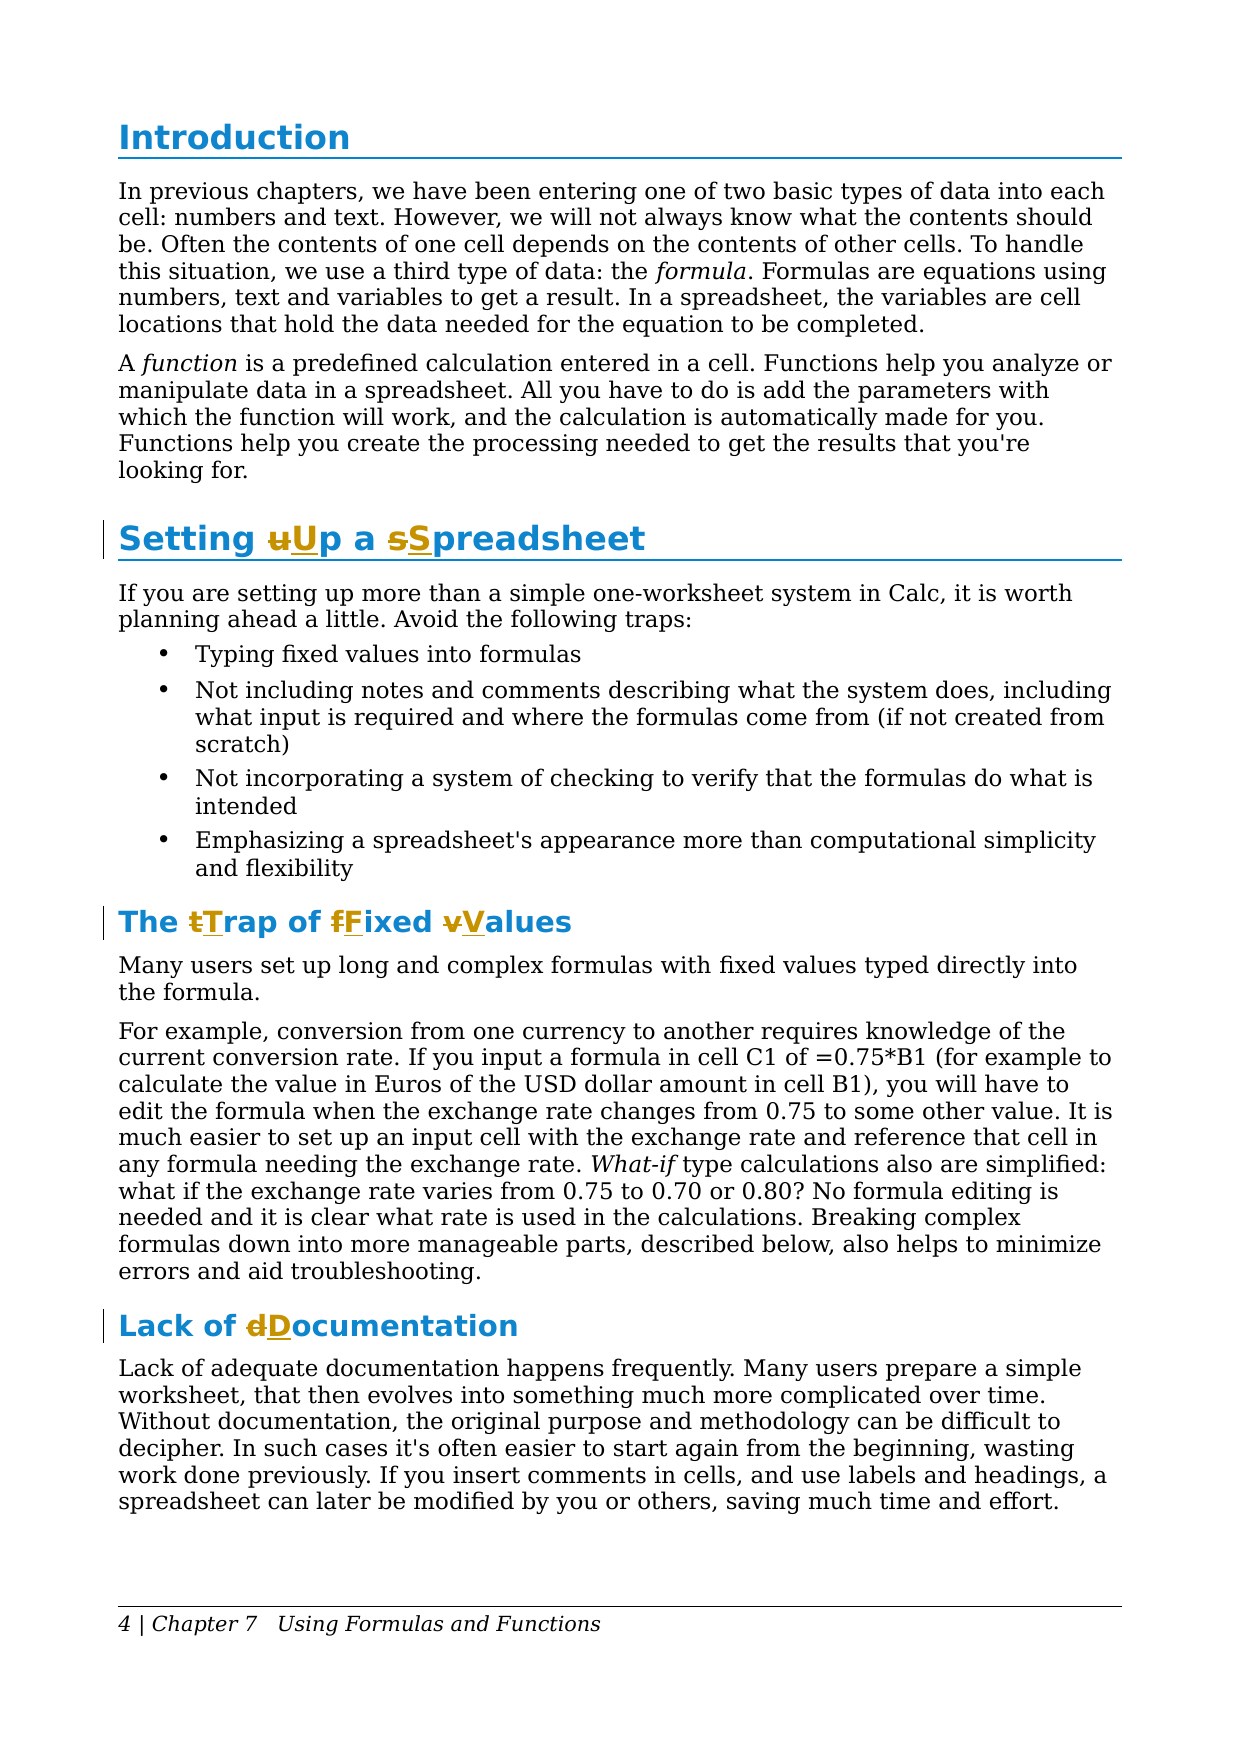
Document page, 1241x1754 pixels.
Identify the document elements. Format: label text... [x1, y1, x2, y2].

list Not incorporating a system of checking to verify that the formulas do what is intended [156, 764, 1122, 819]
subtitle Introduction [118, 118, 1122, 157]
text Many users set up long and complex formulas with fixed values typed directly into the formula. [118, 952, 1122, 1005]
text Lack of adequate documentation happens frequently. Many users prepare a simple worksheet, that then evolves into something much more complicated over time. Without documentation, the original purpose and methodology can be difficult to decipher. In such cases it's often easier to start again from the beginning, wasting work done previously. If you insert comments in cells, and use labels and headings, a spreadsheet can later be modified by you or others, saving much time and effort. [118, 1355, 1122, 1515]
text In previous chapters, we have been entering one of two basic types of data into each cell: numbers and text. However, we will not always know what the contents should be. Often the contents of one cell depends on the contents of other cells. To handle this situation, we use a third type of data: the formula. Formulas are equations using numbers, text and variables to get a result. In a spreadsheet, the variables are cell locations that hold the data needed for the equation to be completed. [118, 178, 1122, 338]
list Typing fixed values into formulas [156, 639, 1122, 669]
list Not including notes and comments describing what the system does, including what input is required and where the formulas come from (if not created from scratch) [156, 675, 1122, 757]
list If you are setting up more than a simple one-worksheet system in Calc, it is worth planning ahead a little. Avoid the following traps: [118, 580, 1122, 633]
subtitle Lack of Documentation [118, 1309, 1122, 1343]
text A function is a predefined calculation entered in a cell. Functions help you analyze or manipulate data in a spreadsheet. All you have to do is add the parameters with which the function will work, and the calculation is automatically made for you. Functions help you create the processing needed to get the results that you're looking for. [118, 350, 1122, 484]
list Emphasizing a spreadsheet's appearance more than computational simplicity and flexibility [156, 826, 1122, 882]
subtitle The Trap of Fixed Values [118, 906, 1122, 940]
text For example, conversion from one currency to another requires knowledge of the current conversion rate. If you input a formula in cell C1 of =0.75*B1 (for example to calculate the value in Euros of the USD dollar amount in cell B1), you will have to edit the formula when the exchange rate changes from 0.75 to some other value. It is much easier to set up an input cell with the exchange rate and reference that cell in any formula needing the exchange rate. What-if type calculations also are simplified: what if the exchange rate varies from 0.75 to 0.70 or 0.80? No formula editing is needed and it is clear what rate is used in the calculations. Breaking complex formulas down into more manageable parts, described below, also helps to minimize errors and aid troubleshooting. [118, 1018, 1122, 1284]
subtitle Setting Up a Spreadsheet [118, 520, 1122, 559]
